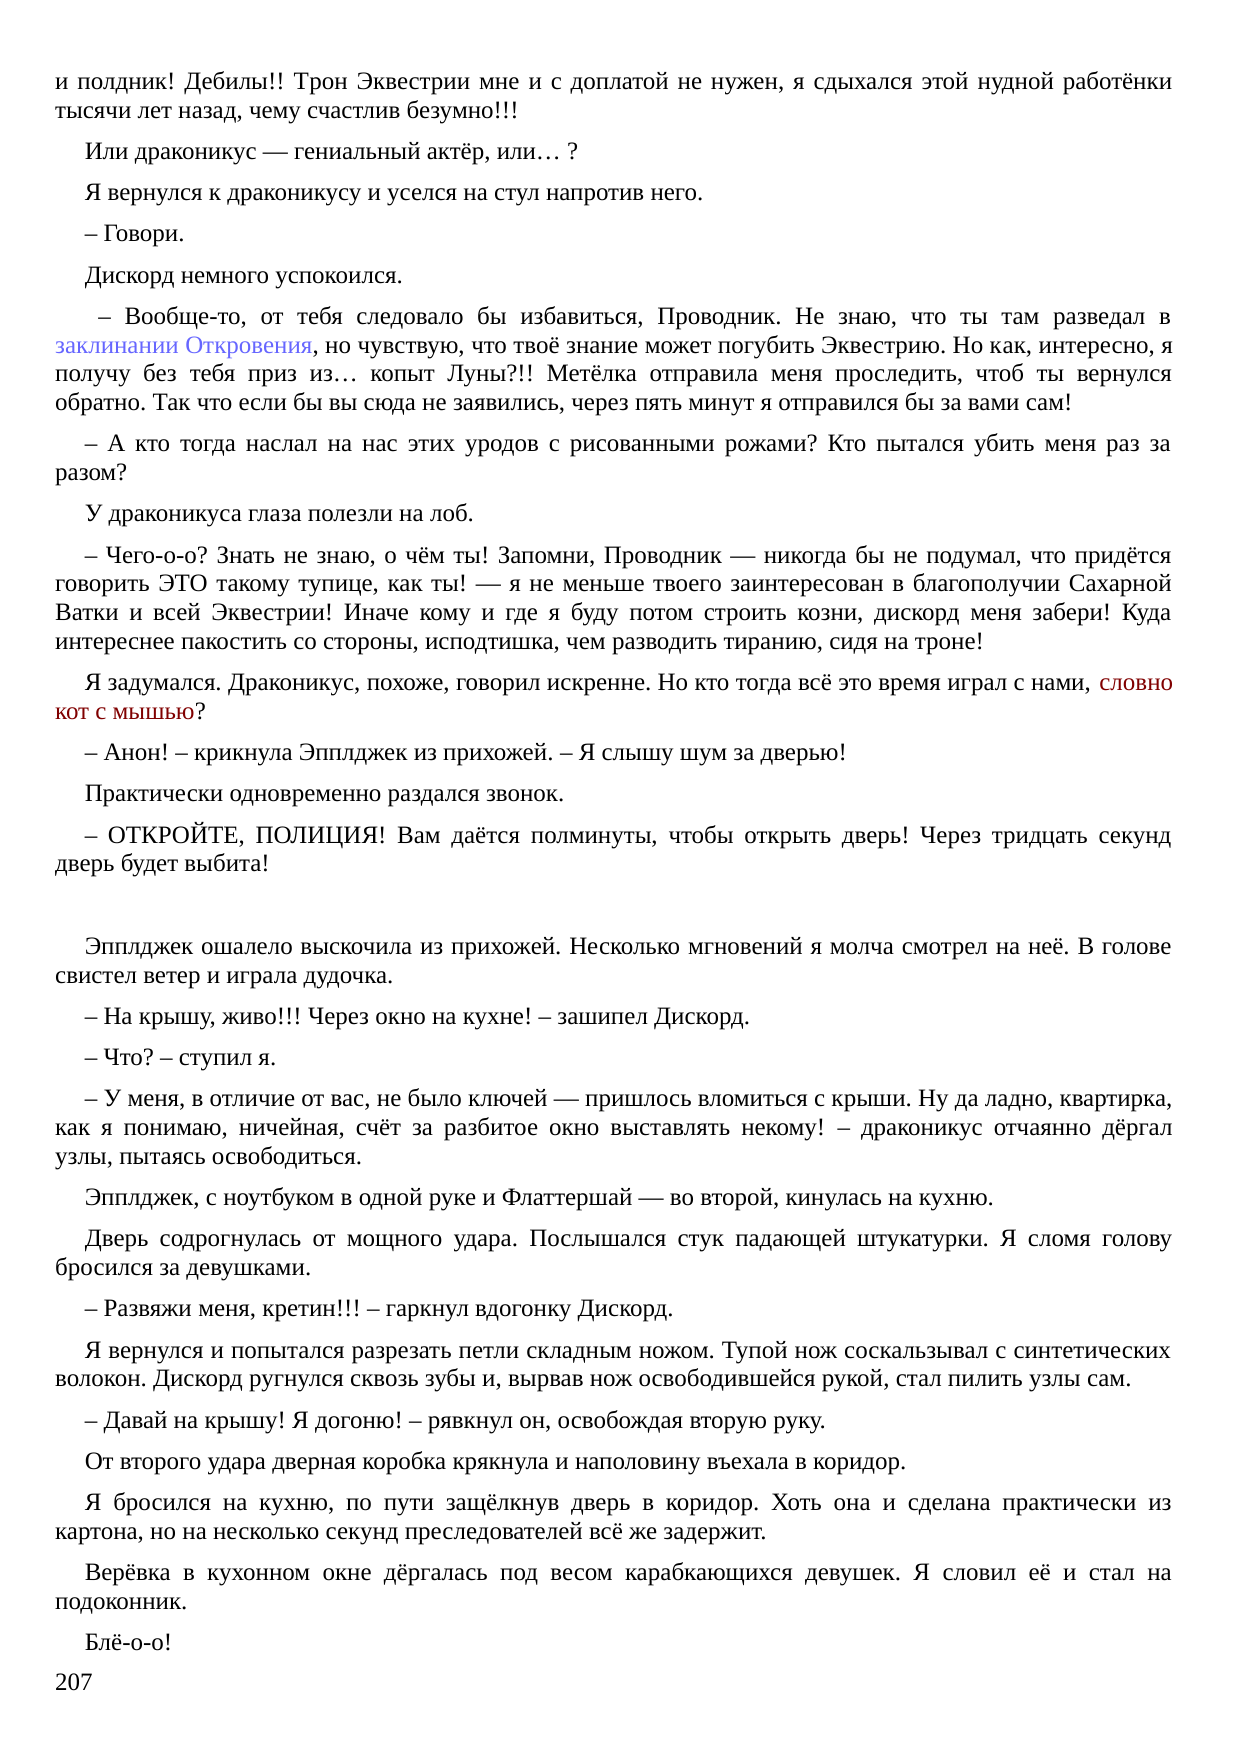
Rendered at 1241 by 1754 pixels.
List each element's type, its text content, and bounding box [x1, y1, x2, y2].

text – ОТКРОЙТЕ, ПОЛИЦИЯ! Вам даётся полминуты, чтобы открыть дверь! Через тридцать секунд дверь будет выбита! [55, 820, 1173, 877]
text – Говори. [55, 218, 1173, 247]
text – У меня, в отличие от вас, не было ключей — пришлось вломиться с крыши. Ну да ладно, квартирка, как я понимаю, ничейная, счёт за разбитое окно выставлять некому! – драконикус отчаянно дёргал узлы, пытаясь освободиться. [55, 1083, 1173, 1170]
text Блё-о-о! [55, 1627, 1173, 1656]
text Дискорд немного успокоился. [55, 260, 1173, 288]
text Я вернулся к драконикусу и уселся на стул напротив него. [55, 177, 1173, 206]
text – Что? – ступил я. [55, 1042, 1173, 1071]
text – Чего-о-о? Знать не знаю, о чём ты! Запомни, Проводник — никогда бы не подумал, что придётся говорить ЭТО такому тупице, как ты! — я не меньше твоего заинтересован в благополучии Сахарной Ватки и всей Эквестрии! Иначе кому и где я буду потом строить козни, дискорд меня забери! Куда интереснее пакостить со стороны, исподтишка, чем разводить тиранию, сидя на троне! [55, 540, 1173, 655]
text Верёвка в кухонном окне дёргалась под весом карабкающихся девушек. Я словил её и стал на подоконник. [55, 1557, 1173, 1615]
text Я задумался. Драконикус, похоже, говорил искренне. Но кто тогда всё это время играл с нами, словно кот с мышью? [55, 667, 1173, 725]
text От второго удара дверная коробка крякнула и наполовину въехала в коридор. [55, 1446, 1173, 1475]
text Дверь содрогнулась от мощного удара. Послышался стук падающей штукатурки. Я сломя голову бросился за девушками. [55, 1223, 1173, 1281]
text – На крышу, живо!!! Через окно на кухне! – зашипел Дискорд. [55, 1001, 1173, 1030]
text – Вообще-то, от тебя следовало бы избавиться, Проводник. Не знаю, что ты там разведал в заклинании Откровения, но чувствую, что твоё знание может погубить Эквестрию. Но как, интересно, я получу без тебя приз из… копыт Луны?!! Метёлка отправила меня проследить, чтоб ты вернулся обратно. Так что если бы вы сюда не заявились, через пять минут я отправился бы за вами сам! [55, 301, 1173, 416]
text – Развяжи меня, кретин!!! – гаркнул вдогонку Дискорд. [55, 1293, 1173, 1322]
text – Анон! – крикнула Эпплджек из прихожей. – Я слышу шум за дверью! [55, 737, 1173, 766]
text У драконикуса глаза полезли на лоб. [55, 498, 1173, 527]
text Эпплджек, с ноутбуком в одной руке и Флаттершай — во второй, кинулась на кухню. [55, 1182, 1173, 1211]
text Я вернулся и попытался разрезать петли складным ножом. Тупой нож соскальзывал с синтетических волокон. Дискорд ругнулся сквозь зубы и, вырвав нож освободившейся рукой, стал пилить узлы сам. [55, 1335, 1173, 1392]
text – А кто тогда наслал на нас этих уродов с рисованными рожами? Кто пытался убить меня раз за разом? [55, 428, 1173, 486]
text Практически одновременно раздался звонок. [55, 778, 1173, 807]
text Или драконикус — гениальный актёр, или… ? [55, 136, 1173, 165]
text Эпплджек ошалело выскочила из прихожей. Несколько мгновений я молча смотрел на неё. В голове свистел ветер и играла дудочка. [55, 931, 1173, 988]
text и полдник! Дебилы!! Трон Эквестрии мне и с доплатой не нужен, я сдыхался этой нудной работёнки тысячи лет назад, чему счастлив безумно!!! [55, 66, 1173, 123]
text Я бросился на кухню, по пути защёлкнув дверь в коридор. Хоть она и сделана практически из картона, но на несколько секунд преследователей всё же задержит. [55, 1487, 1173, 1545]
text – Давай на крышу! Я догоню! – рявкнул он, освобождая вторую руку. [55, 1405, 1173, 1433]
